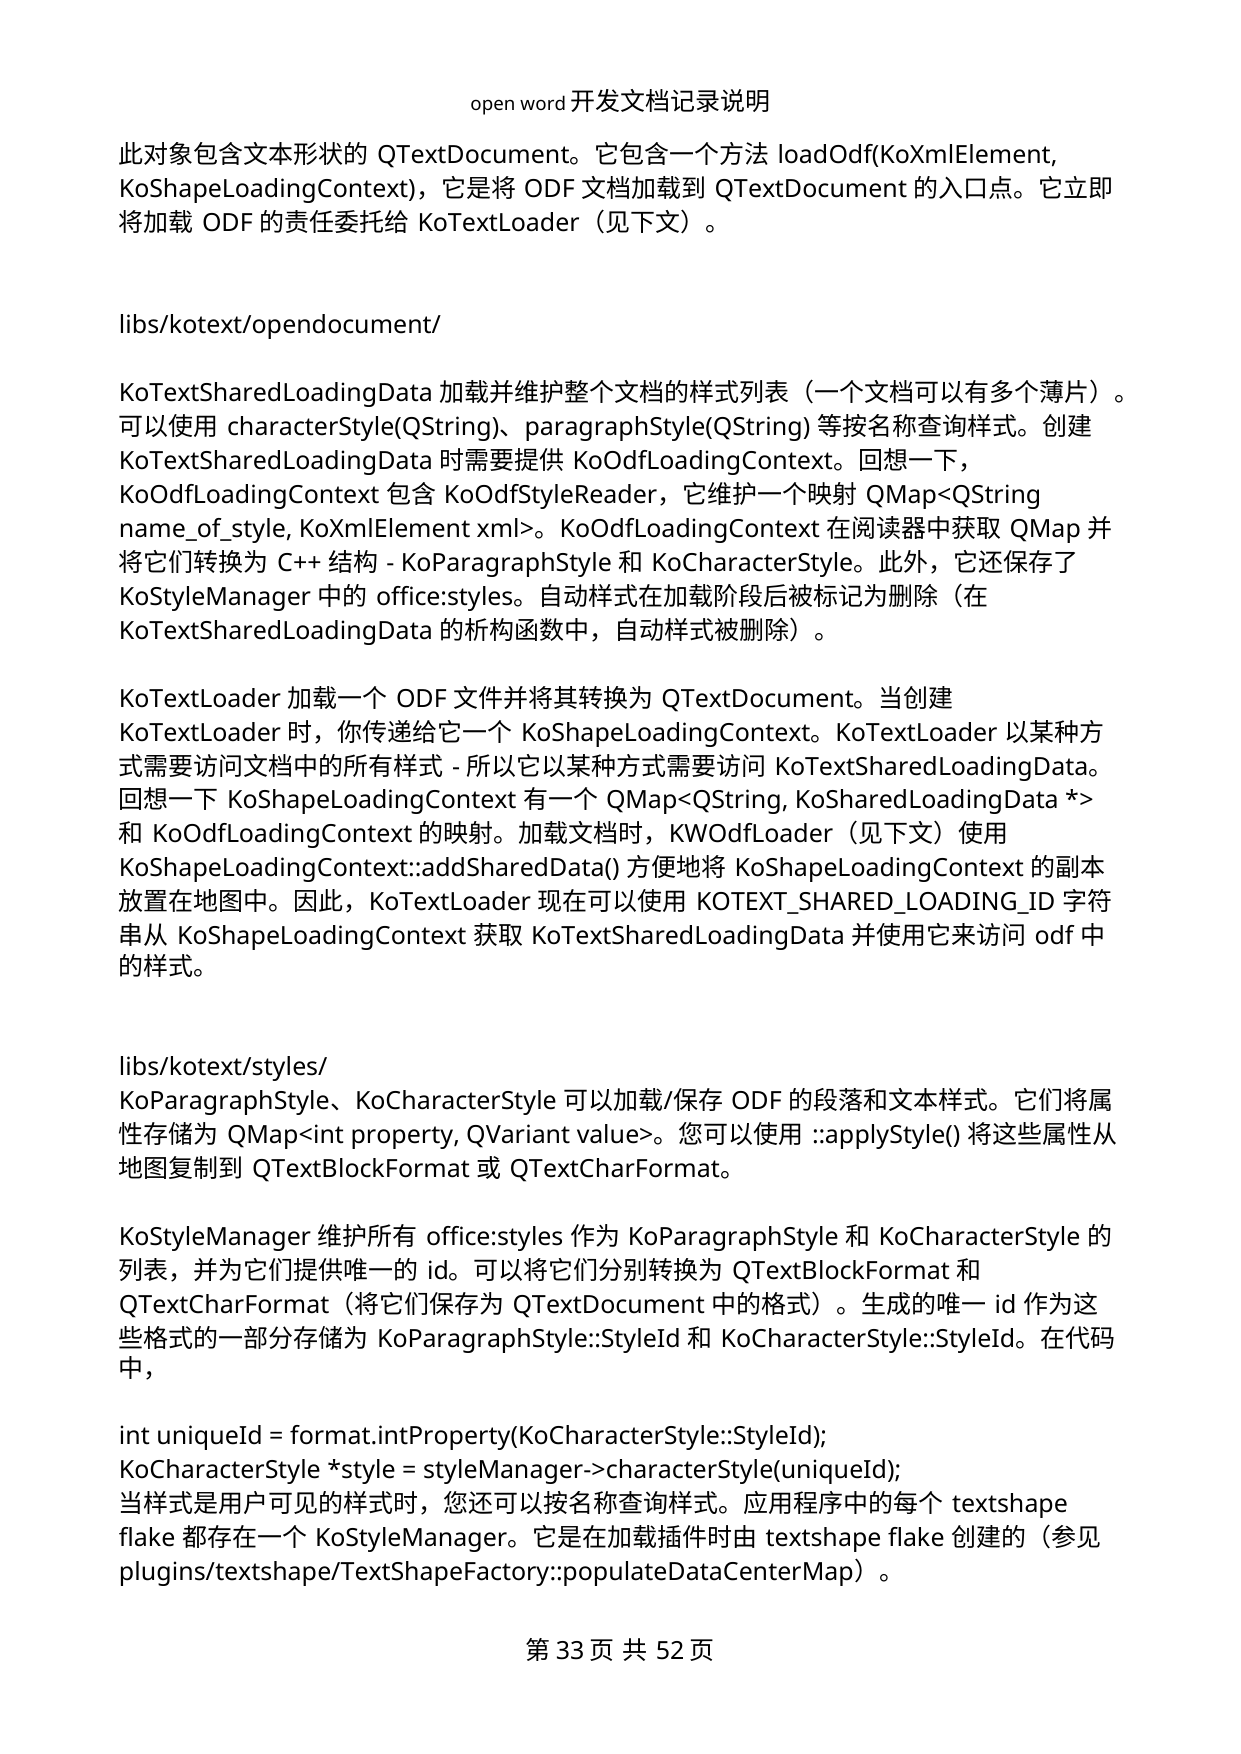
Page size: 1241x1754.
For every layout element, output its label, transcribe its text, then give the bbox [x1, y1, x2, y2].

text libs/kotext/styles/ [119, 1049, 1121, 1083]
text libs/kotext/opendocument/ [119, 307, 1121, 341]
text KoParagraphStyle、KoCharacterStyle 可以加载/保存 ODF 的段落和文本样式。它们将属性存储为 QMap<int property, QVariant value>。您可以使用 ::applyStyle() 将这些属性从地图复制到 QTextBlockFormat 或 QTextCharFormat。 [119, 1083, 1121, 1185]
text int uniqueId = format.intProperty(KoCharacterStyle::StyleId); [119, 1418, 1121, 1452]
text KoTextLoader 加载一个 ODF 文件并将其转换为 QTextDocument。当创建 KoTextLoader 时，你传递给它一个 KoShapeLoadingContext。KoTextLoader 以某种方式需要访问文档中的所有样式 - 所以它以某种方式需要访问 KoTextSharedLoadingData。回想一下 KoShapeLoadingContext 有一个 QMap<QString, KoSharedLoadingData *> 和 KoOdfLoadingContext 的映射。加载文档时，KWOdfLoader（见下文）使用 KoShapeLoadingContext::addSharedData() 方便地将 KoShapeLoadingContext 的副本放置在地图中。因此，KoTextLoader 现在可以使用 KOTEXT_SHARED_LOADING_ID 字符串从 KoShapeLoadingContext 获取 KoTextSharedLoadingData 并使用它来访问 odf 中的样式。 [119, 681, 1121, 981]
text 此对象包含文本形状的 QTextDocument。它包含一个方法 loadOdf(KoXmlElement, KoShapeLoadingContext)，它是将 ODF 文档加载到 QTextDocument 的入口点。它立即将加载 ODF 的责任委托给 KoTextLoader（见下文）。 [119, 137, 1121, 239]
text KoCharacterStyle *style = styleManager->characterStyle(uniqueId); [119, 1452, 1121, 1486]
text KoTextSharedLoadingData 加载并维护整个文档的样式列表（一个文档可以有多个薄片）。可以使用 characterStyle(QString)、paragraphStyle(QString) 等按名称查询样式。创建 KoTextSharedLoadingData 时需要提供 KoOdfLoadingContext。回想一下，KoOdfLoadingContext 包含 KoOdfStyleReader，它维护一个映射 QMap<QString name_of_style, KoXmlElement xml>。KoOdfLoadingContext 在阅读器中获取 QMap 并将它们转换为 C++ 结构 - KoParagraphStyle 和 KoCharacterStyle。此外，它还保存了 KoStyleManager 中的 office:styles。自动样式在加载阶段后被标记为删除（在 KoTextSharedLoadingData 的析构函数中，自动样式被删除）。 [119, 375, 1121, 647]
text 当样式是用户可见的样式时，您还可以按名称查询样式。应用程序中的每个 textshape flake 都存在一个 KoStyleManager。它是在加载插件时由 textshape flake 创建的（参见 plugins/textshape/TextShapeFactory::populateDataCenterMap）。 [119, 1486, 1121, 1587]
text KoStyleManager 维护所有 office:styles 作为 KoParagraphStyle 和 KoCharacterStyle 的列表，并为它们提供唯一的 id。可以将它们分别转换为 QTextBlockFormat 和 QTextCharFormat（将它们保存为 QTextDocument 中的格式）。生成的唯一 id 作为这些格式的一部分存储为 KoParagraphStyle::StyleId 和 KoCharacterStyle::StyleId。在代码中， [119, 1219, 1121, 1384]
